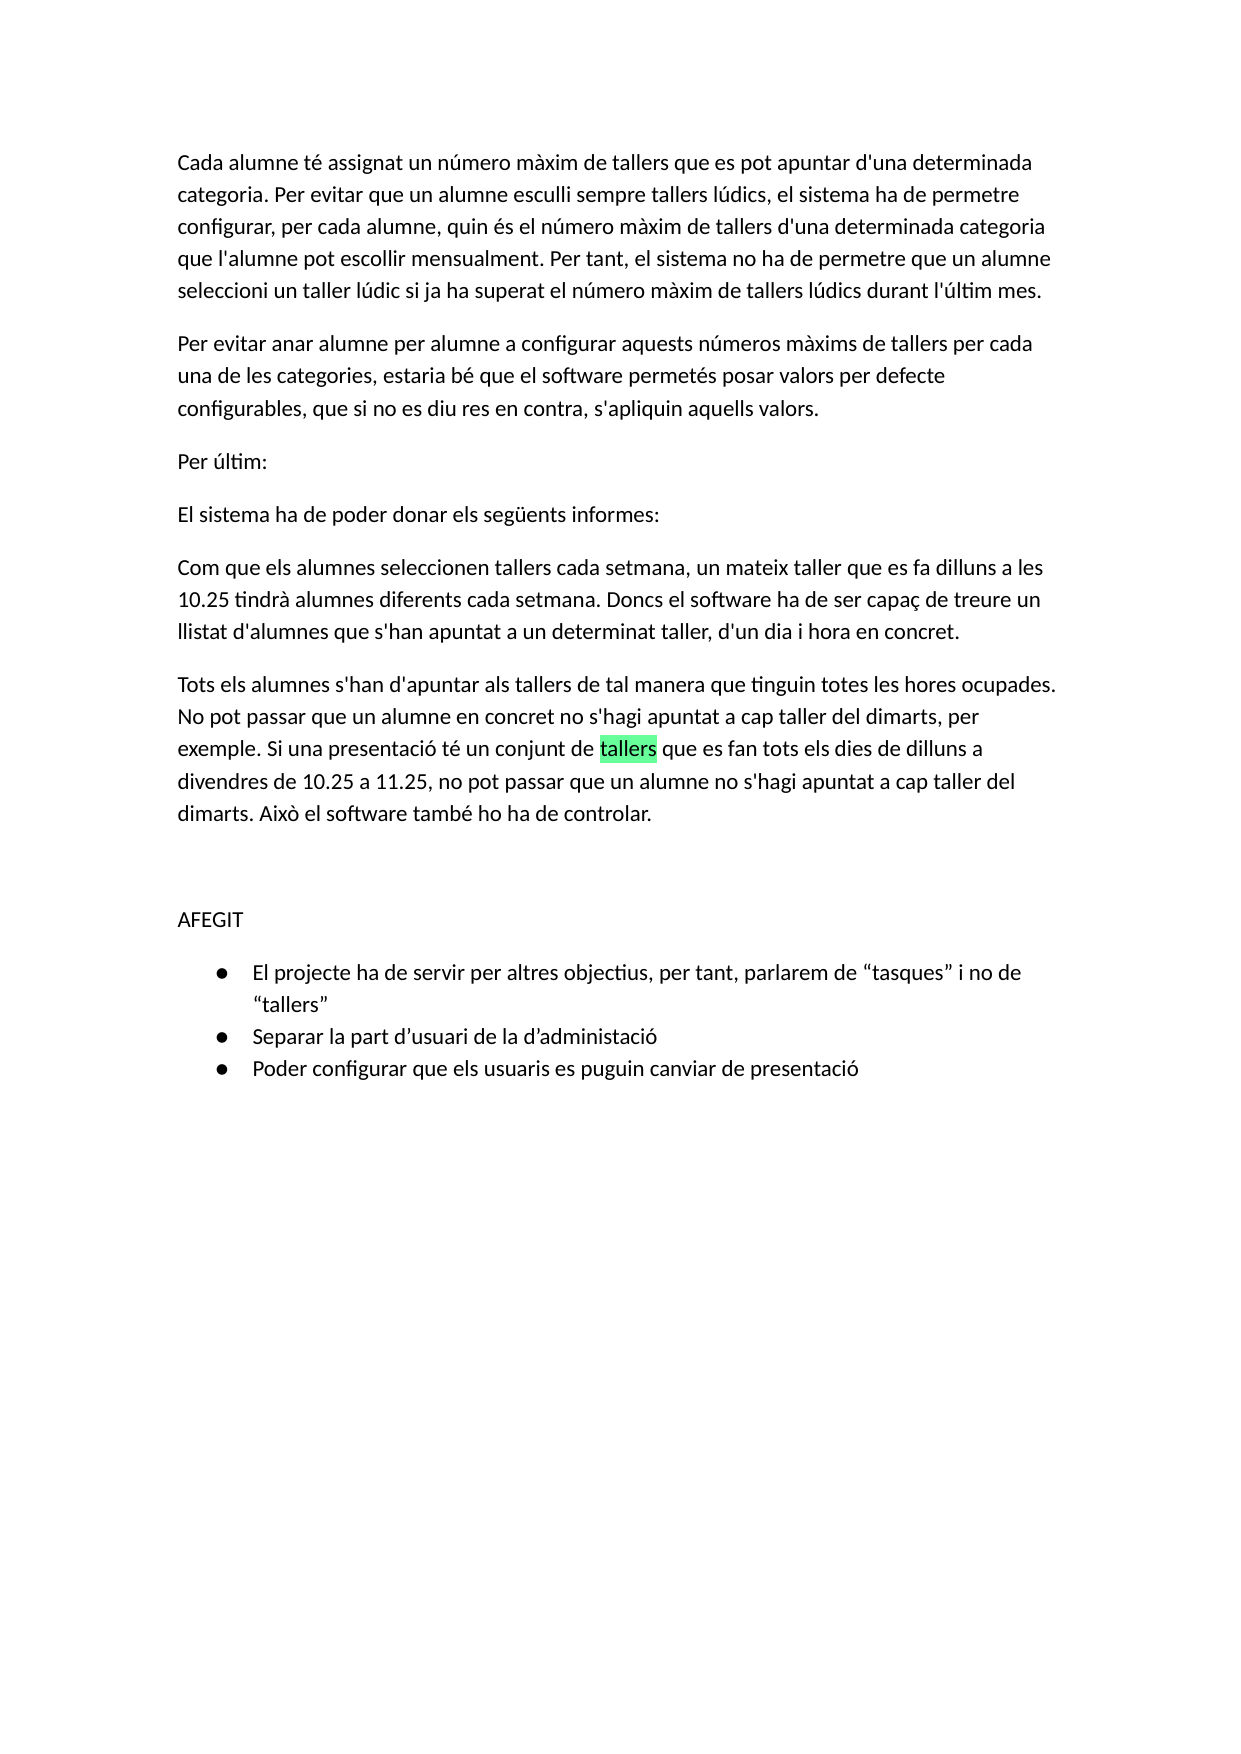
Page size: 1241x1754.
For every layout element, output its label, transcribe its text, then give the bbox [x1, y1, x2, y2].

list Poder configurar que els usuaris es puguin canviar de presentació [215, 1054, 1063, 1083]
text AFEGIT [177, 905, 1063, 933]
text Cada alumne té assignat un número màxim de tallers que es pot apuntar d'una determinada categoria. Per evitar que un alumne esculli sempre tallers lúdics, el sistema ha de permetre configurar, per cada alumne, quin és el número màxim de tallers d'una determinada categoria que l'alumne pot escollir mensualment. Per tant, el sistema no ha de permetre que un alumne seleccioni un taller lúdic si ja ha superat el número màxim de tallers lúdics durant l'últim mes. [177, 148, 1063, 304]
text El sistema ha de poder donar els següents informes: [177, 500, 1063, 528]
text Tots els alumnes s'han d'apuntar als tallers de tal manera que tinguin totes les hores ocupades. No pot passar que un alumne en concret no s'hagi apuntat a cap taller del dimarts, per exemple. Si una presentació té un conjunt de tallers que es fan tots els dies de dilluns a divendres de 10.25 a 11.25, no pot passar que un alumne no s'hagi apuntat a cap taller del dimarts. Això el software també ho ha de controlar. [177, 670, 1063, 827]
list Separar la part d’usuari de la d’administació [215, 1022, 1063, 1050]
list El projecte ha de servir per altres objectius, per tant, parlarem de “tasques” i no de “tallers” [215, 958, 1063, 1018]
text Com que els alumnes seleccionen tallers cada setmana, un mateix taller que es fa dilluns a les 10.25 tindrà alumnes diferents cada setmana. Doncs el software ha de ser capaç de treure un llistat d'alumnes que s'han apuntat a un determinat taller, d'un dia i hora en concret. [177, 553, 1063, 645]
text Per evitar anar alumne per alumne a configurar aquests números màxims de tallers per cada una de les categories, estaria bé que el software permetés posar valors per defecte configurables, que si no es diu res en contra, s'apliquin aquells valors. [177, 329, 1063, 422]
text Per últim: [177, 447, 1063, 475]
